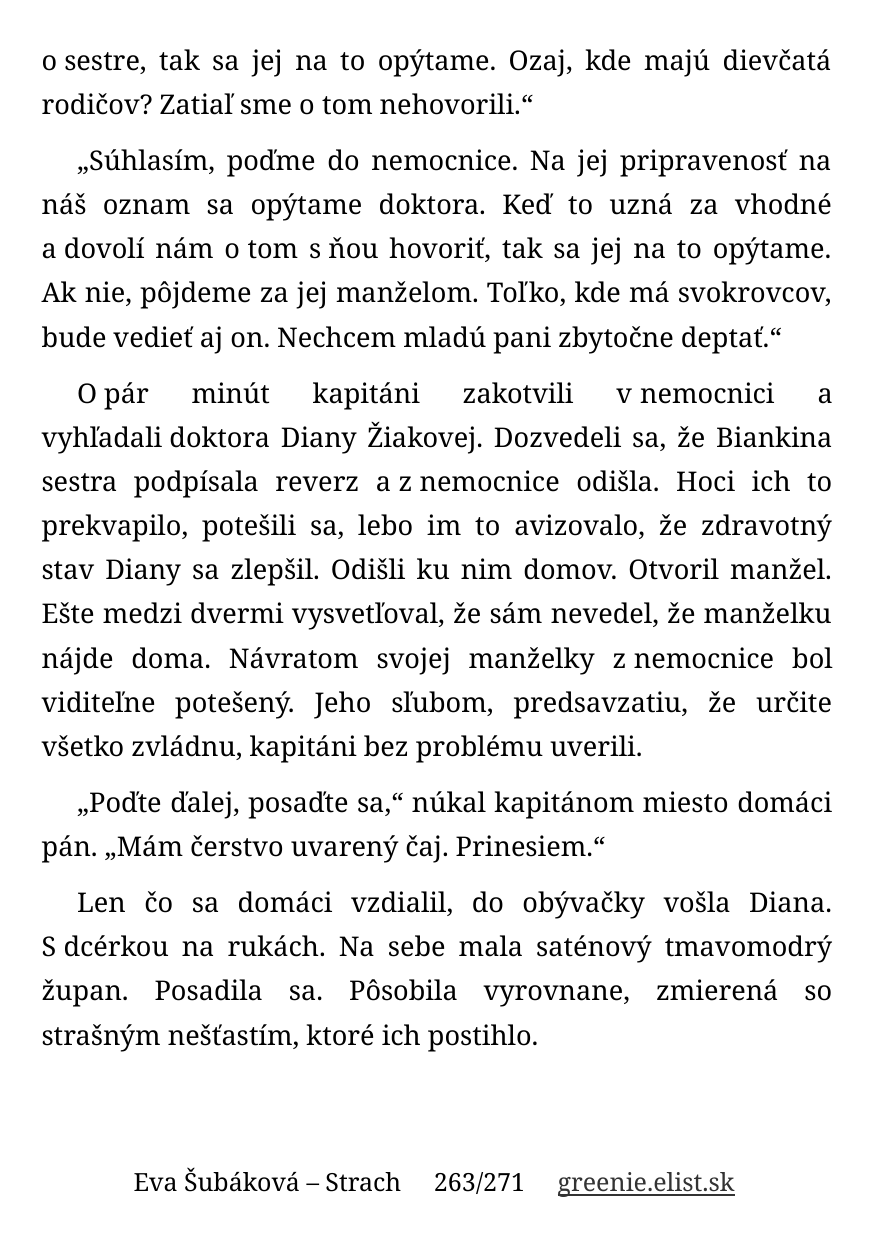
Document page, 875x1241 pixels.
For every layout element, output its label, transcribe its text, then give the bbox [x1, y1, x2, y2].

text O pár minút kapitáni zakotvili v nemocnici a vyhľadali doktora Diany Žiakovej. Dozvedeli sa, že Biankina sestra podpísala reverz a z nemocnice odišla. Hoci ich to prekvapilo, potešili sa, lebo im to avizovalo, že zdravotný stav Diany sa zlepšil. Odišli ku nim domov. Otvoril manžel. Ešte medzi dvermi vysvetľoval, že sám nevedel, že manželku nájde doma. Návratom svojej manželky z nemocnice bol viditeľne potešený. Jeho sľubom, predsavzatiu, že určite všetko zvládnu, kapitáni bez problému uverili. [41, 374, 833, 764]
text „Poďte ďalej, posaďte sa,“ núkal kapitánom miesto domáci pán. „Mám čerstvo uvarený čaj. Prinesiem.“ [41, 783, 833, 864]
text o sestre, tak sa jej na to opýtame. Ozaj, kde majú dievčatá rodičov? Zatiaľ sme o tom nehovorili.“ [41, 41, 833, 122]
text „Súhlasím, poďme do nemocnice. Na jej pripravenosť na náš oznam sa opýtame doktora. Keď to uzná za vhodné a dovolí nám o tom s ňou hovoriť, tak sa jej na to opýtame. Ak nie, pôjdeme za jej manželom. Toľko, kde má svokrovcov, bude vedieť aj on. Nechcem mladú pani zbytočne deptať.“ [41, 141, 833, 355]
text Len čo sa domáci vzdialil, do obývačky vošla Diana. S dcérkou na rukách. Na sebe mala saténový tmavomodrý župan. Posadila sa. Pôsobila vyrovnane, zmierená so strašným nešťastím, ktoré ich postihlo. [41, 883, 833, 1053]
